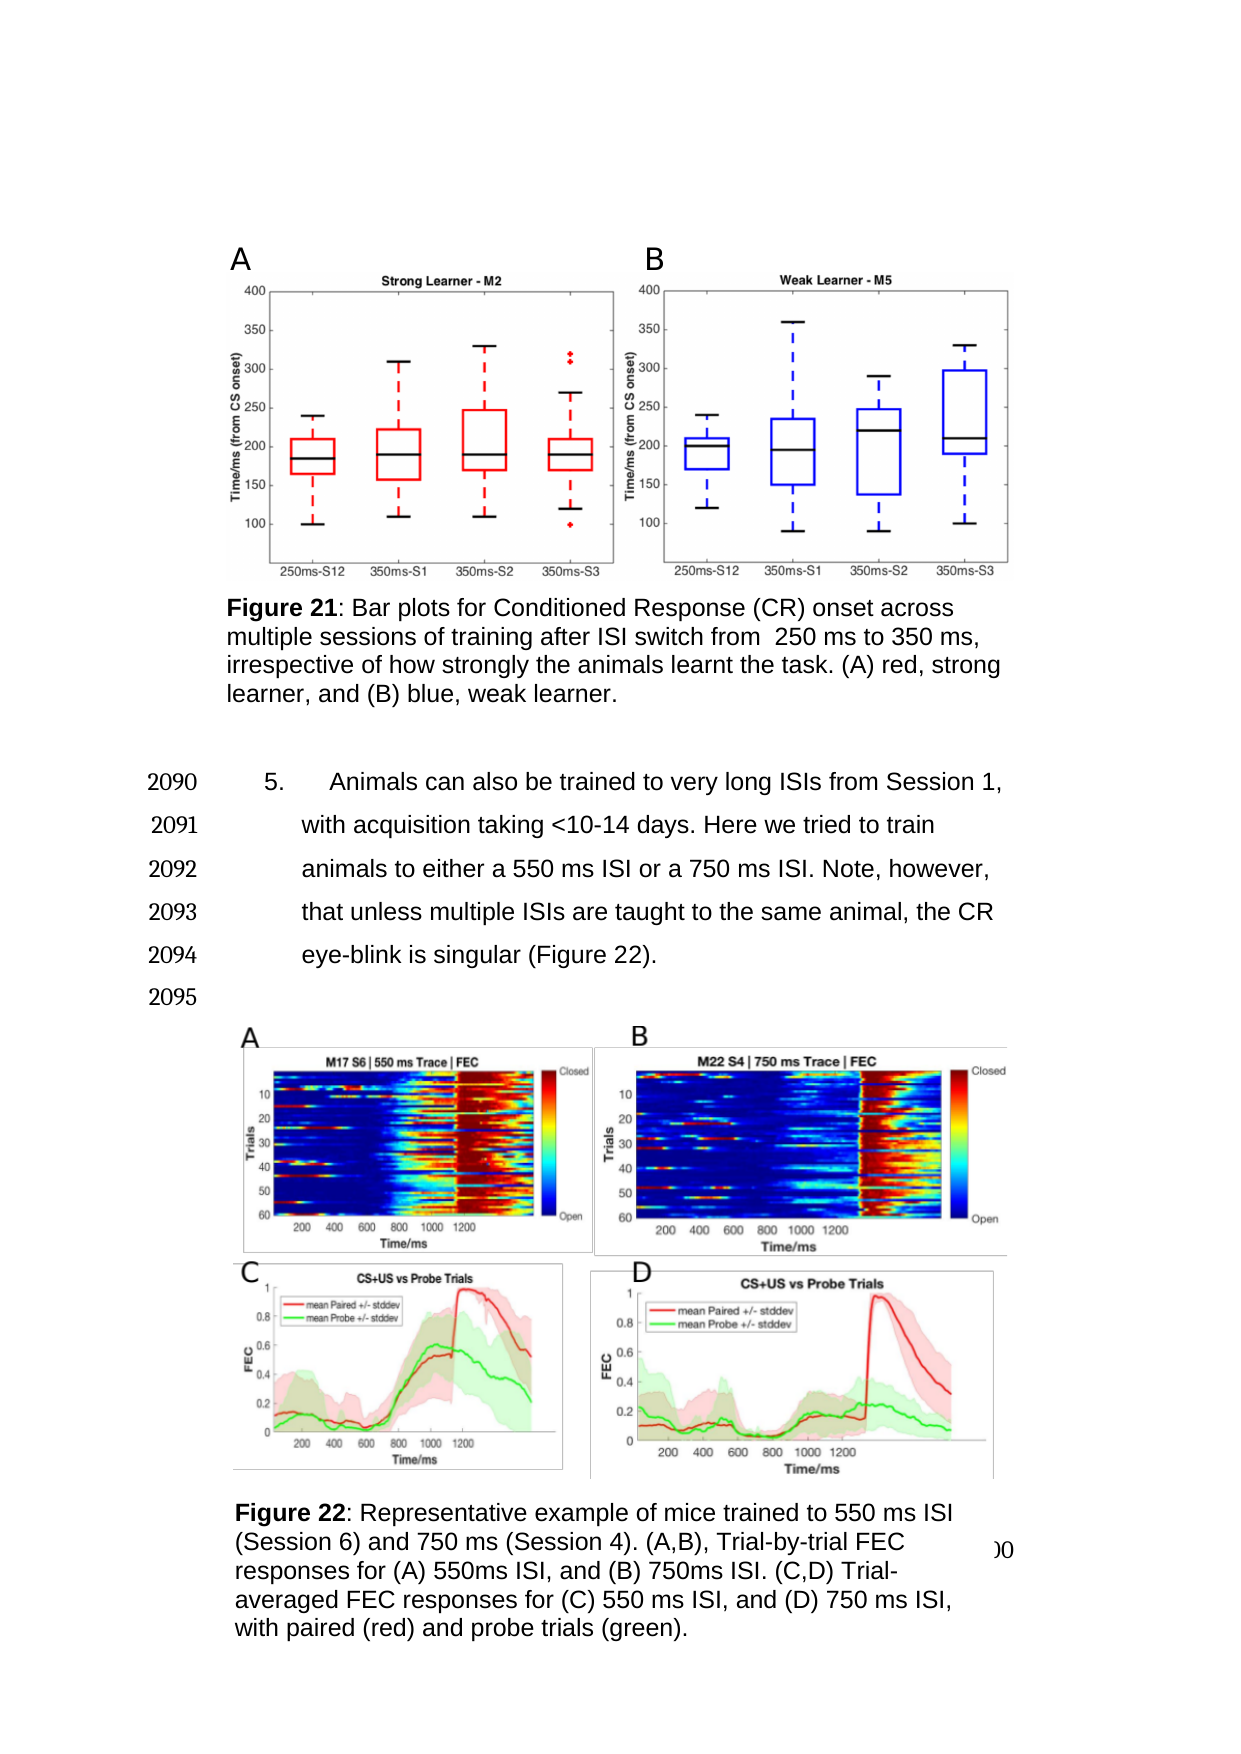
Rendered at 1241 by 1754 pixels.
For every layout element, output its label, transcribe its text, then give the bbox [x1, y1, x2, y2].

list Animals can also be trained to very long ISIs from Session 1, with acquisition taking <10-14 days. Here we tried to train animals to either a 550 ms ISI or a 750 ms ISI. Note, however, that unless multiple ISIs are taught to the same animal, the CR eye-blink is singular (Figure 22). [264, 767, 1014, 969]
picture [233, 1026, 1008, 1479]
text Figure 22: Representative example of mice trained to 550 ms ISI (Session 6) and 750 ms (Session 4). (A,B), Trial-by-trial FEC responses for (A) 550ms ISI, and (B) 750ms ISI. (C,D) Trial-averaged FEC responses for (C) 550 ms ISI, and (D) 750 ms ISI, with paired (red) and probe trials (green). [234, 1498, 994, 1642]
text Figure 21: Bar plots for Conditioned Response (CR) onset across multiple sessions of training after ISI switch from 250 ms to 350 ms, irrespective of how strongly the animals learnt the task. (A) red, strong learner, and (B) blue, weak learner. [226, 581, 1014, 708]
